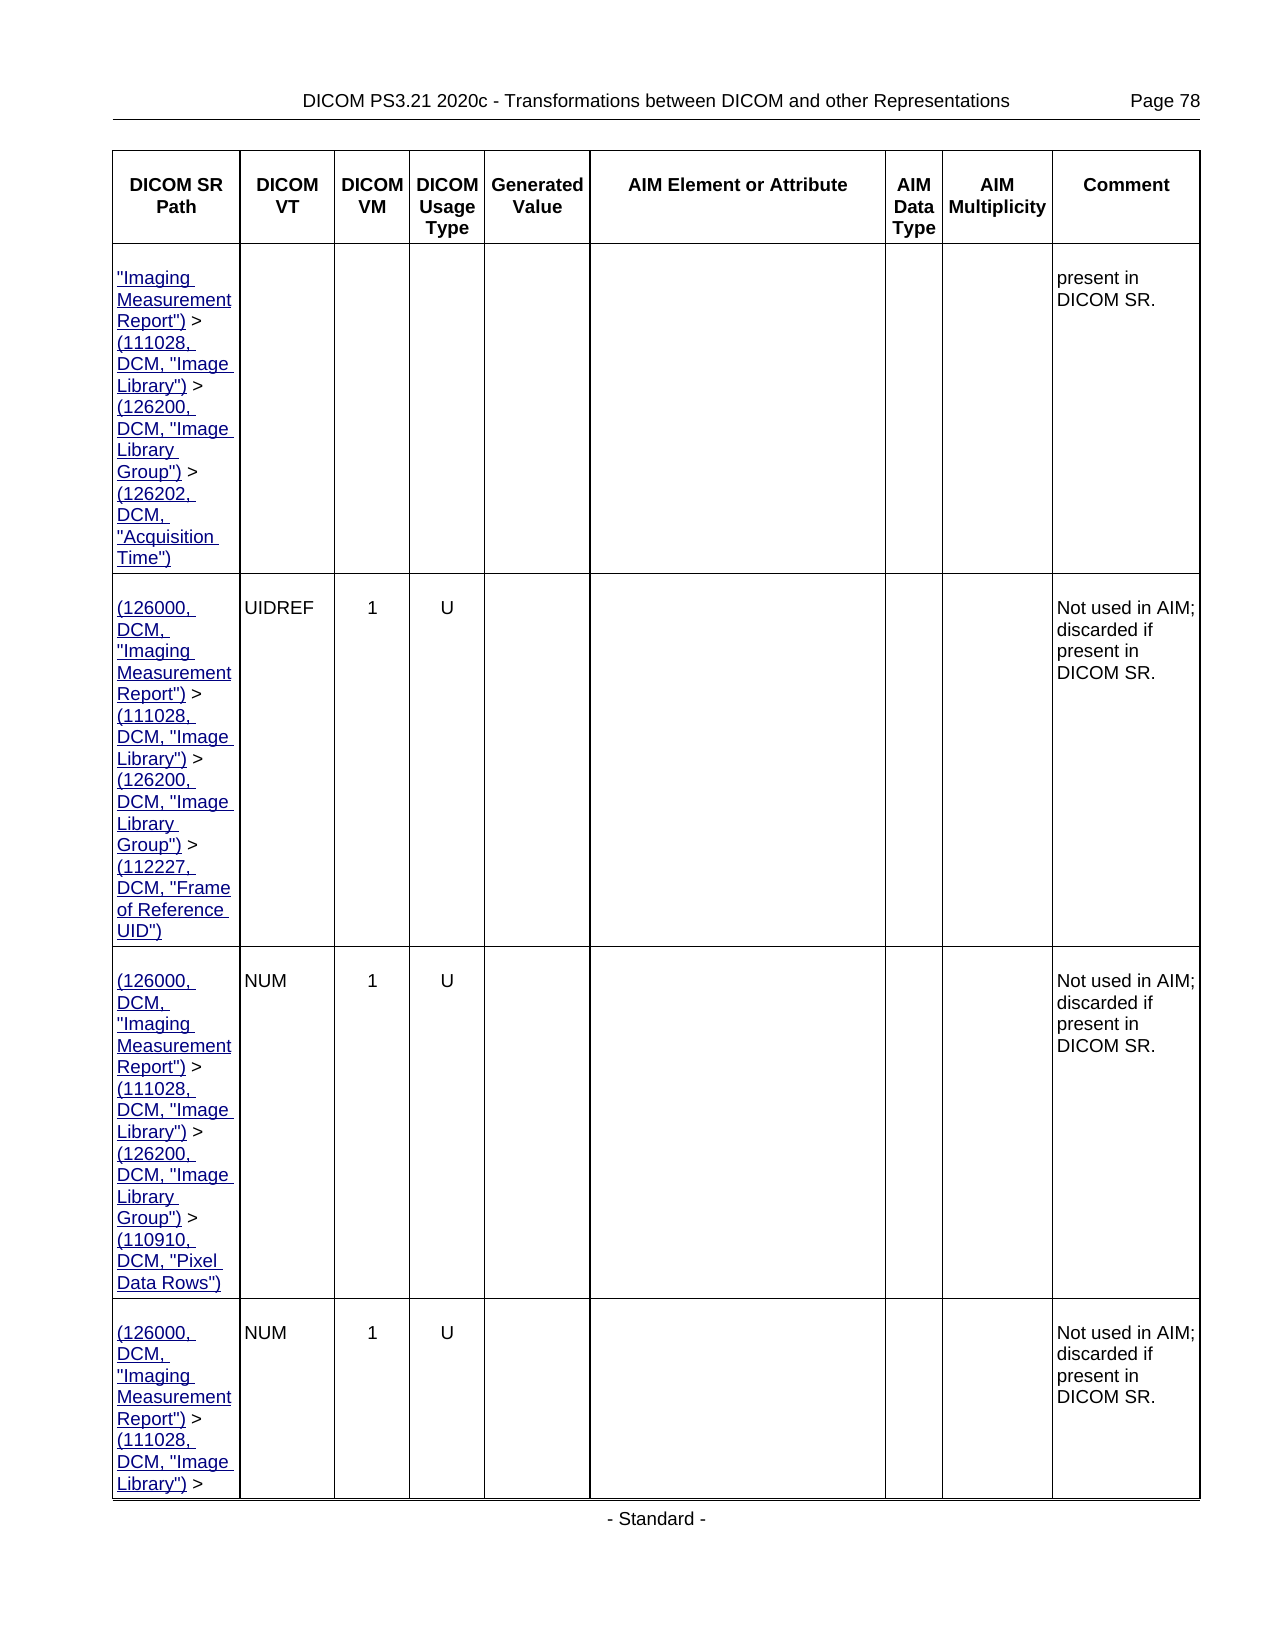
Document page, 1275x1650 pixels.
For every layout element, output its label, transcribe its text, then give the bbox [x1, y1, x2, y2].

table_cell [485, 574, 589, 946]
table_cell [241, 244, 334, 573]
table_header AIM Multiplicity [943, 151, 1052, 243]
table_cell [485, 947, 589, 1297]
table_cell [591, 574, 885, 946]
table_cell [886, 244, 942, 573]
table_cell 1 [335, 1299, 409, 1498]
table_cell (126000, DCM, "Imaging Measurement Report") > (111028, DCM, "Image Library") > [113, 1299, 239, 1498]
table_cell UIDREF [241, 574, 334, 946]
table_cell [886, 947, 942, 1297]
table_header Comment [1053, 151, 1199, 243]
table_cell [886, 574, 942, 946]
table_cell [943, 947, 1052, 1297]
table_header AIM Element or Attribute [591, 151, 885, 243]
table_cell NUM [241, 947, 334, 1297]
table_cell [943, 1299, 1052, 1498]
table_header DICOM VT [241, 151, 334, 243]
table_cell [485, 244, 589, 573]
table_cell Not used in AIM; discarded if present in DICOM SR. [1053, 574, 1199, 946]
table_cell NUM [241, 1299, 334, 1498]
table_cell [410, 244, 484, 573]
table_cell [943, 574, 1052, 946]
table_header DICOM SR Path [113, 151, 239, 243]
table_header Generated Value [485, 151, 589, 243]
table_cell [591, 947, 885, 1297]
table_header DICOM Usage Type [410, 151, 484, 243]
table_cell (126000, DCM, "Imaging Measurement Report") > (111028, DCM, "Image Library") > (126200, DCM, "Image Library Group") > (112227, DCM, "Frame of Reference UID") [113, 574, 239, 946]
table_header DICOM VM [335, 151, 409, 243]
table_cell [591, 1299, 885, 1498]
table_cell [485, 1299, 589, 1498]
table_cell [335, 244, 409, 573]
table_cell [943, 244, 1052, 573]
table_cell Not used in AIM; discarded if present in DICOM SR. [1053, 1299, 1199, 1498]
table_cell 1 [335, 947, 409, 1297]
table_cell U [410, 947, 484, 1297]
table_cell (126000, DCM, "Imaging Measurement Report") > (111028, DCM, "Image Library") > (126200, DCM, "Image Library Group") > (110910, DCM, "Pixel Data Rows") [113, 947, 239, 1297]
table_cell U [410, 1299, 484, 1498]
table_cell present in DICOM SR. [1053, 244, 1199, 573]
table_cell "Imaging Measurement Report") > (111028, DCM, "Image Library") > (126200, DCM, "Image Library Group") > (126202, DCM, "Acquisition Time") [113, 244, 239, 573]
table_cell [591, 244, 885, 573]
table_cell U [410, 574, 484, 946]
table_header AIM Data Type [886, 151, 942, 243]
table_cell Not used in AIM; discarded if present in DICOM SR. [1053, 947, 1199, 1297]
table_cell [886, 1299, 942, 1498]
table_cell 1 [335, 574, 409, 946]
